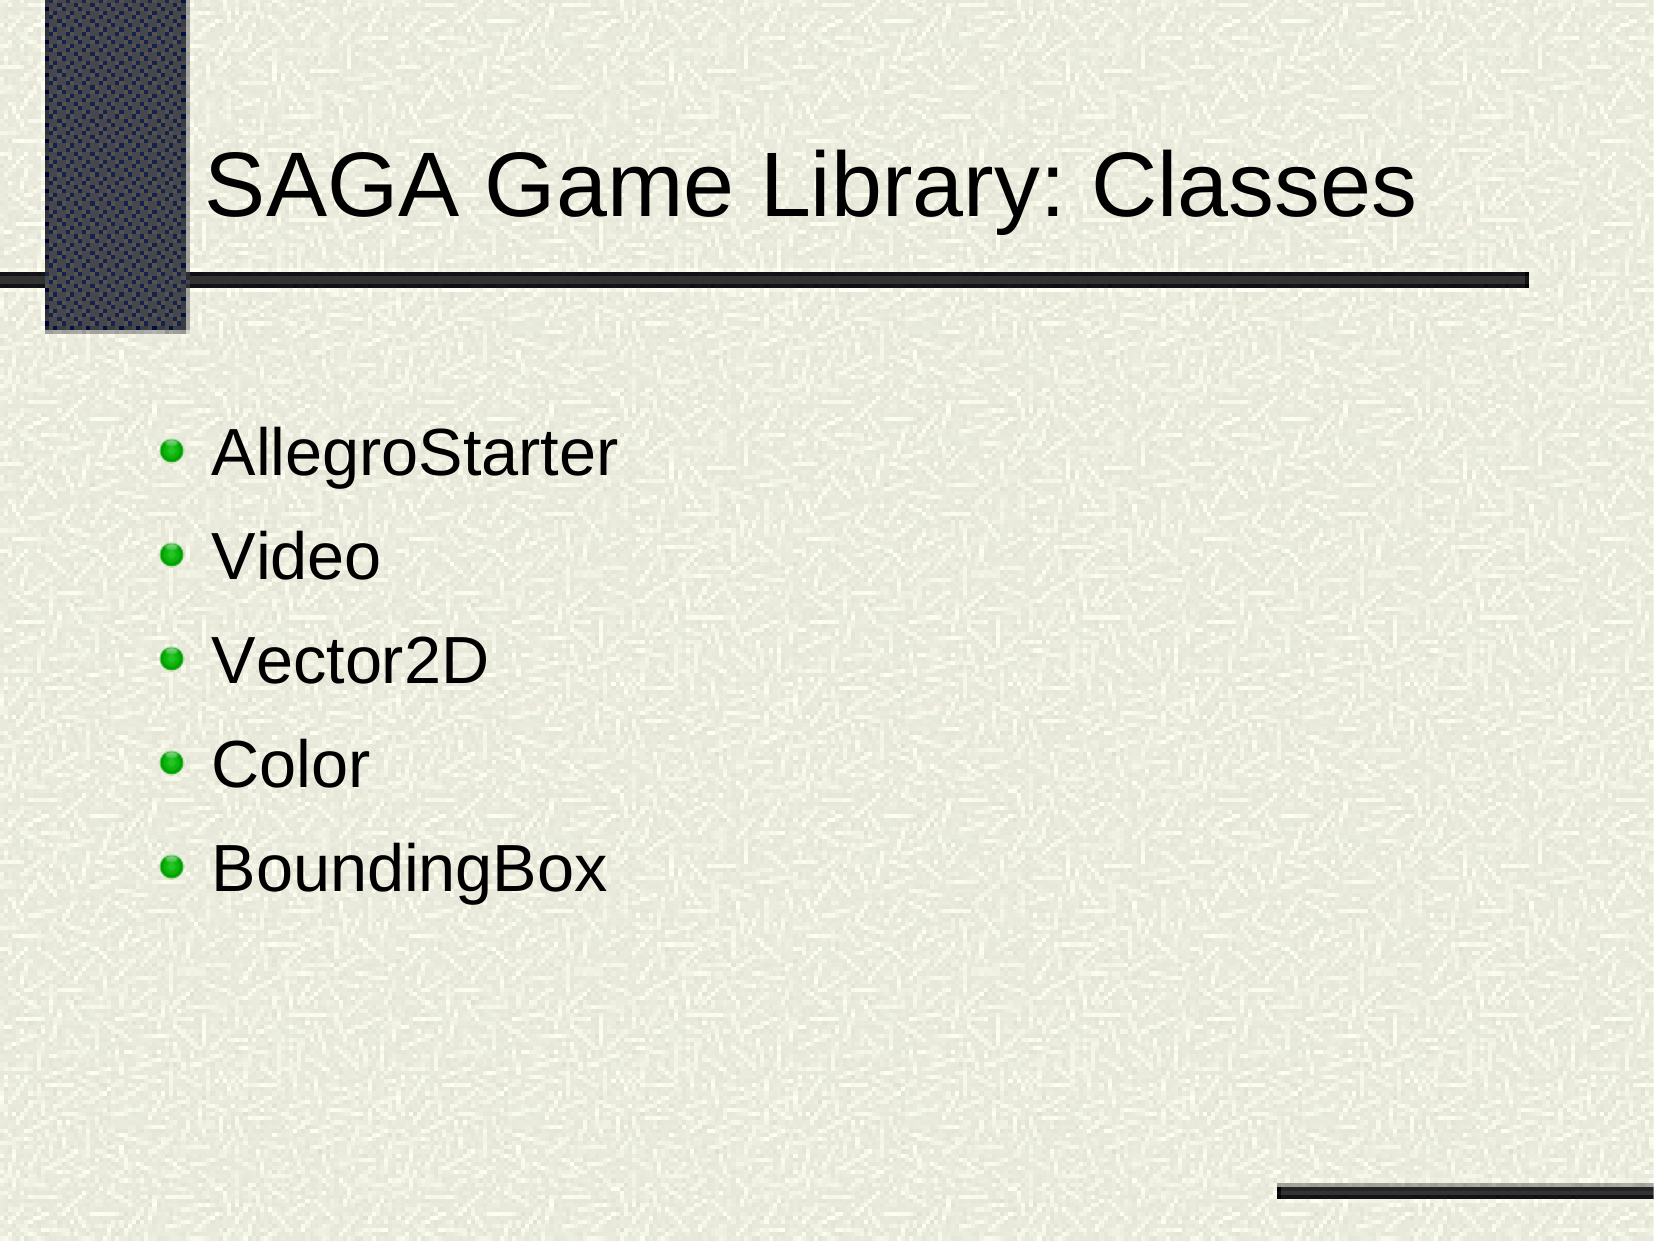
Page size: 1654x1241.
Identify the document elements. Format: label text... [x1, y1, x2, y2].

picture [0, 0, 1654, 1241]
text_box SAGA Game Library: Classes [118, 78, 1506, 287]
text_box AllegroStarter Video Vector2D Color BoundingBox [141, 302, 1506, 1016]
